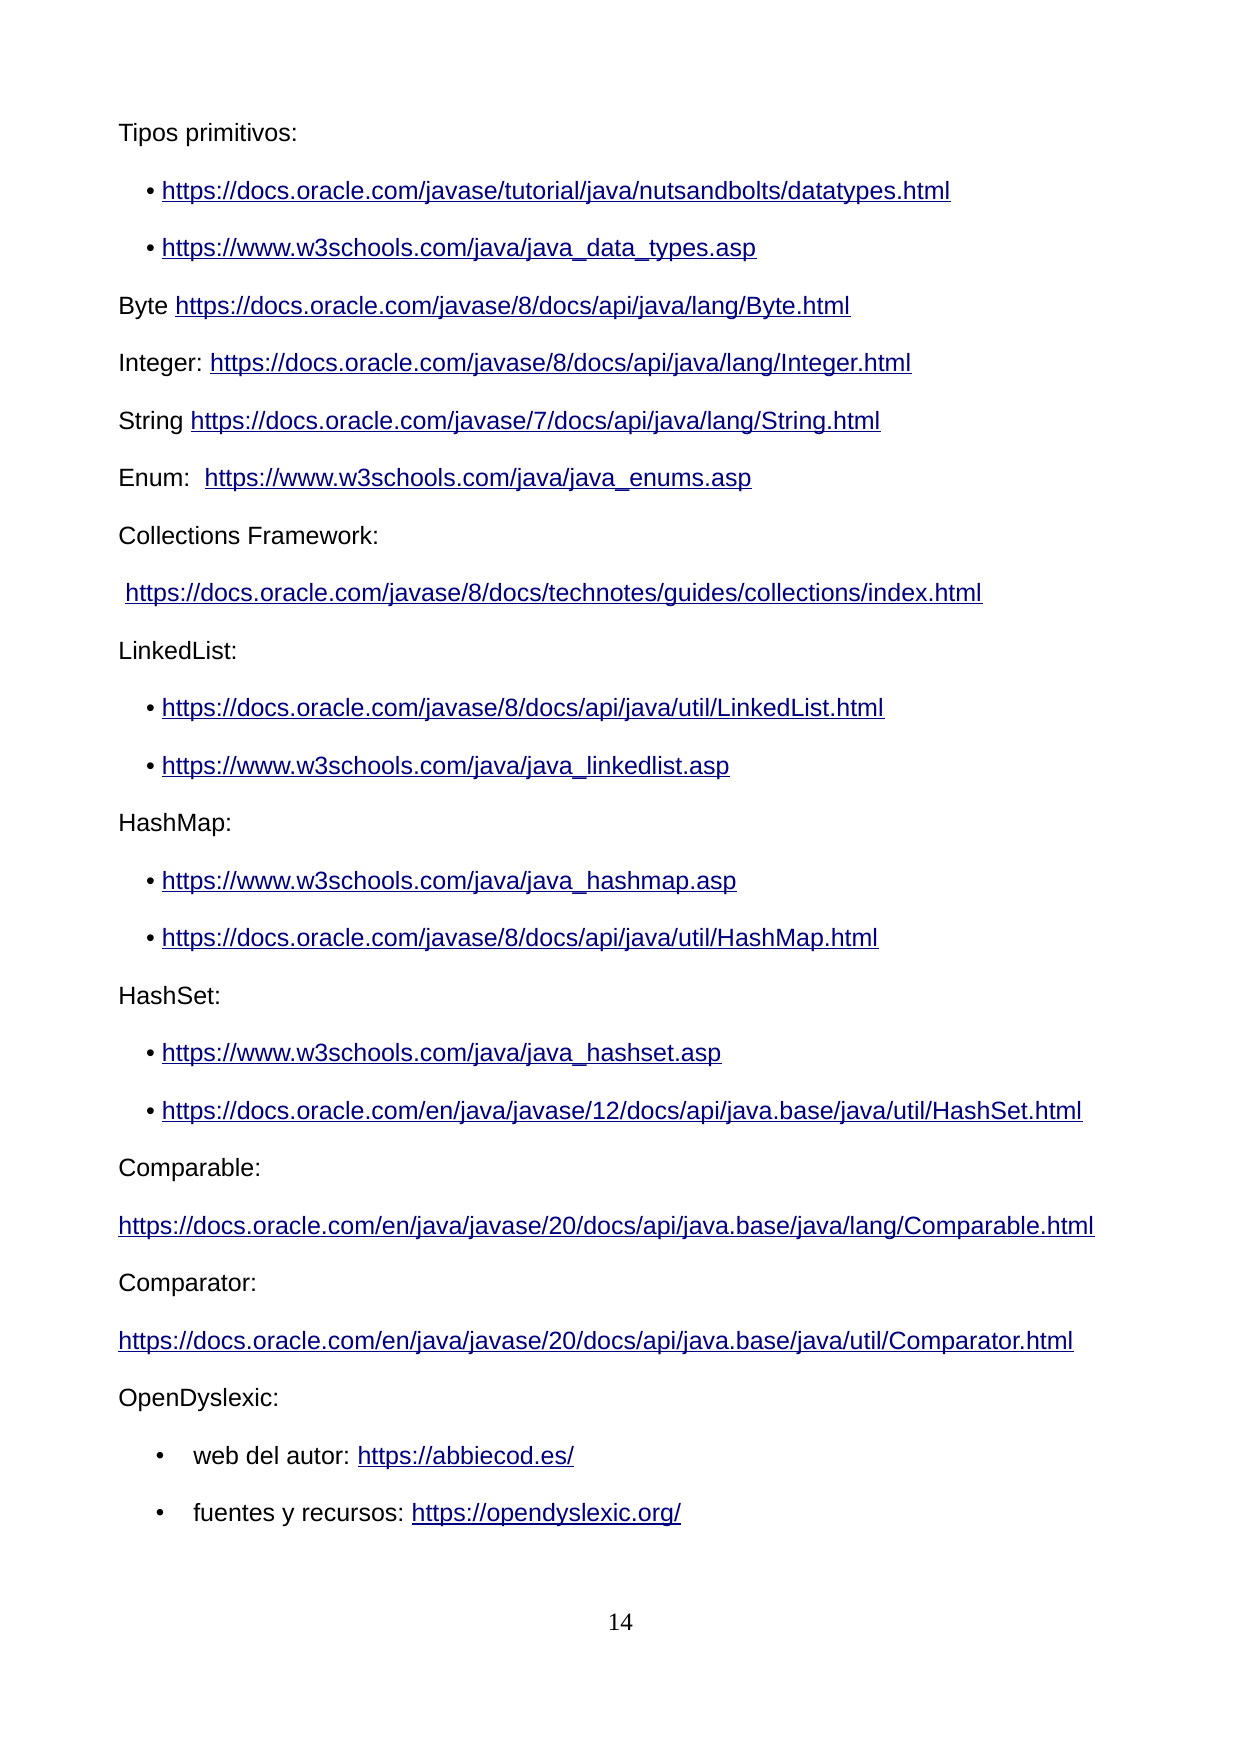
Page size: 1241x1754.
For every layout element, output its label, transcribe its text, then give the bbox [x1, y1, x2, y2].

text LinkedList: [118, 636, 1122, 664]
text https://docs.oracle.com/javase/8/docs/technotes/guides/collections/index.html [118, 578, 1122, 607]
text Comparator: [118, 1268, 1122, 1297]
text • https://www.w3schools.com/java/java_hashset.asp [118, 1038, 1122, 1067]
text https://docs.oracle.com/en/java/javase/20/docs/api/java.base/java/util/Comparator.html [118, 1326, 1122, 1354]
list web del autor: https://abbiecod.es/ [156, 1441, 1122, 1469]
text • https://docs.oracle.com/javase/8/docs/api/java/util/LinkedList.html [118, 693, 1122, 722]
text • https://www.w3schools.com/java/java_data_types.asp [118, 233, 1122, 262]
text • https://docs.oracle.com/javase/tutorial/java/nutsandbolts/datatypes.html [118, 176, 1122, 204]
text • https://docs.oracle.com/en/java/javase/12/docs/api/java.base/java/util/HashSet.html [118, 1096, 1122, 1124]
text HashMap: [118, 808, 1122, 837]
text OpenDyslexic: [118, 1383, 1122, 1412]
text Comparable: [118, 1153, 1122, 1182]
text HashSet: [118, 981, 1122, 1009]
text String https://docs.oracle.com/javase/7/docs/api/java/lang/String.html [118, 406, 1122, 434]
text Tipos primitivos: [118, 118, 1122, 147]
text Collections Framework: [118, 521, 1122, 549]
text • https://www.w3schools.com/java/java_linkedlist.asp [118, 751, 1122, 779]
text Byte https://docs.oracle.com/javase/8/docs/api/java/lang/Byte.html [118, 291, 1122, 319]
text Integer: https://docs.oracle.com/javase/8/docs/api/java/lang/Integer.html [118, 348, 1122, 377]
text Enum: https://www.w3schools.com/java/java_enums.asp [118, 463, 1122, 492]
list fuentes y recursos: https://opendyslexic.org/ [156, 1498, 1122, 1527]
text https://docs.oracle.com/en/java/javase/20/docs/api/java.base/java/lang/Comparable.html [118, 1211, 1122, 1239]
text • https://docs.oracle.com/javase/8/docs/api/java/util/HashMap.html [118, 923, 1122, 952]
text • https://www.w3schools.com/java/java_hashmap.asp [118, 866, 1122, 894]
